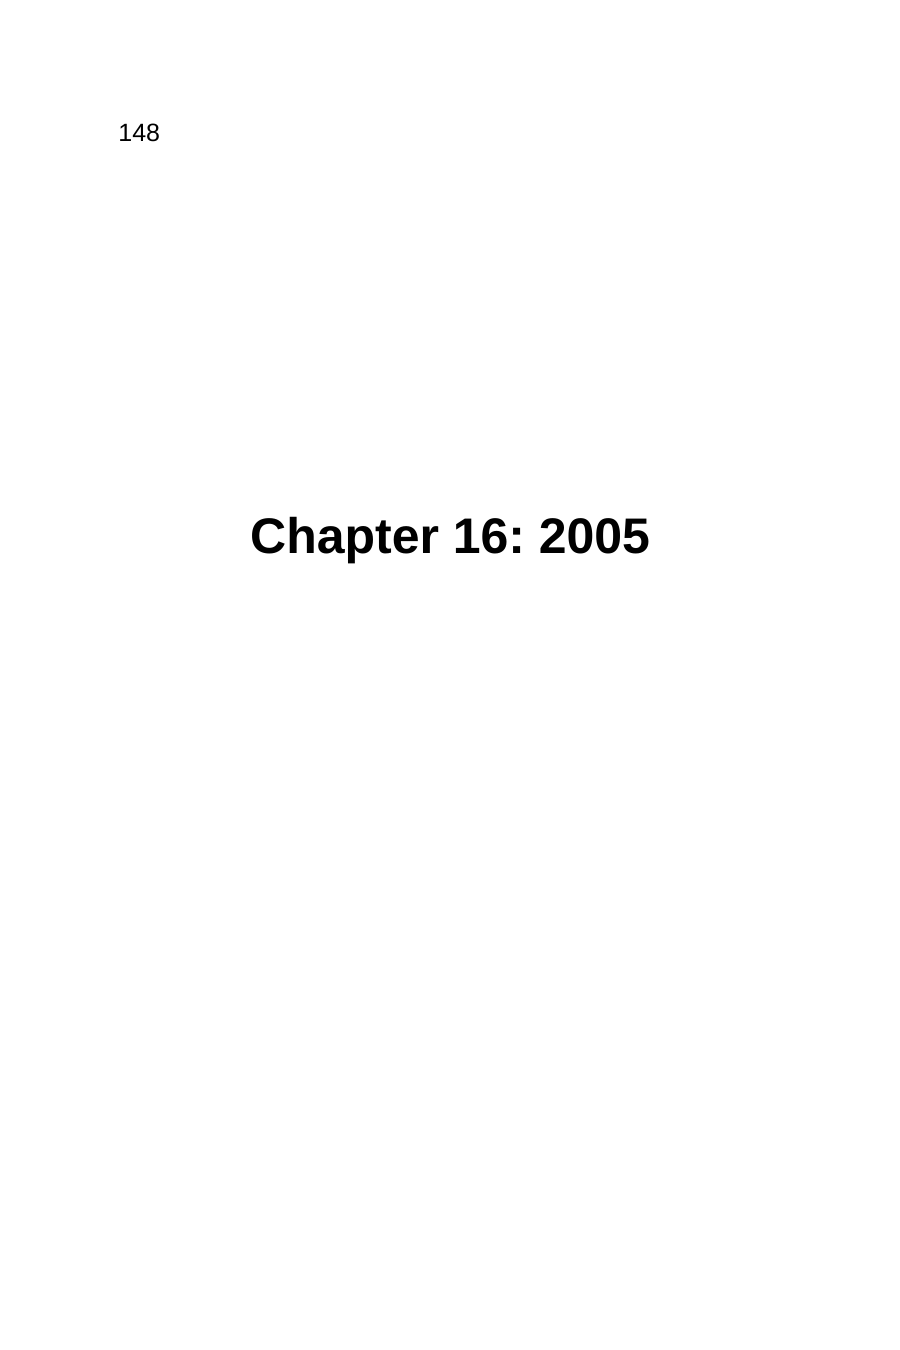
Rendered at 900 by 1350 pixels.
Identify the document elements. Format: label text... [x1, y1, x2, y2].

subtitle Chapter 16: 2005 [118, 507, 782, 564]
